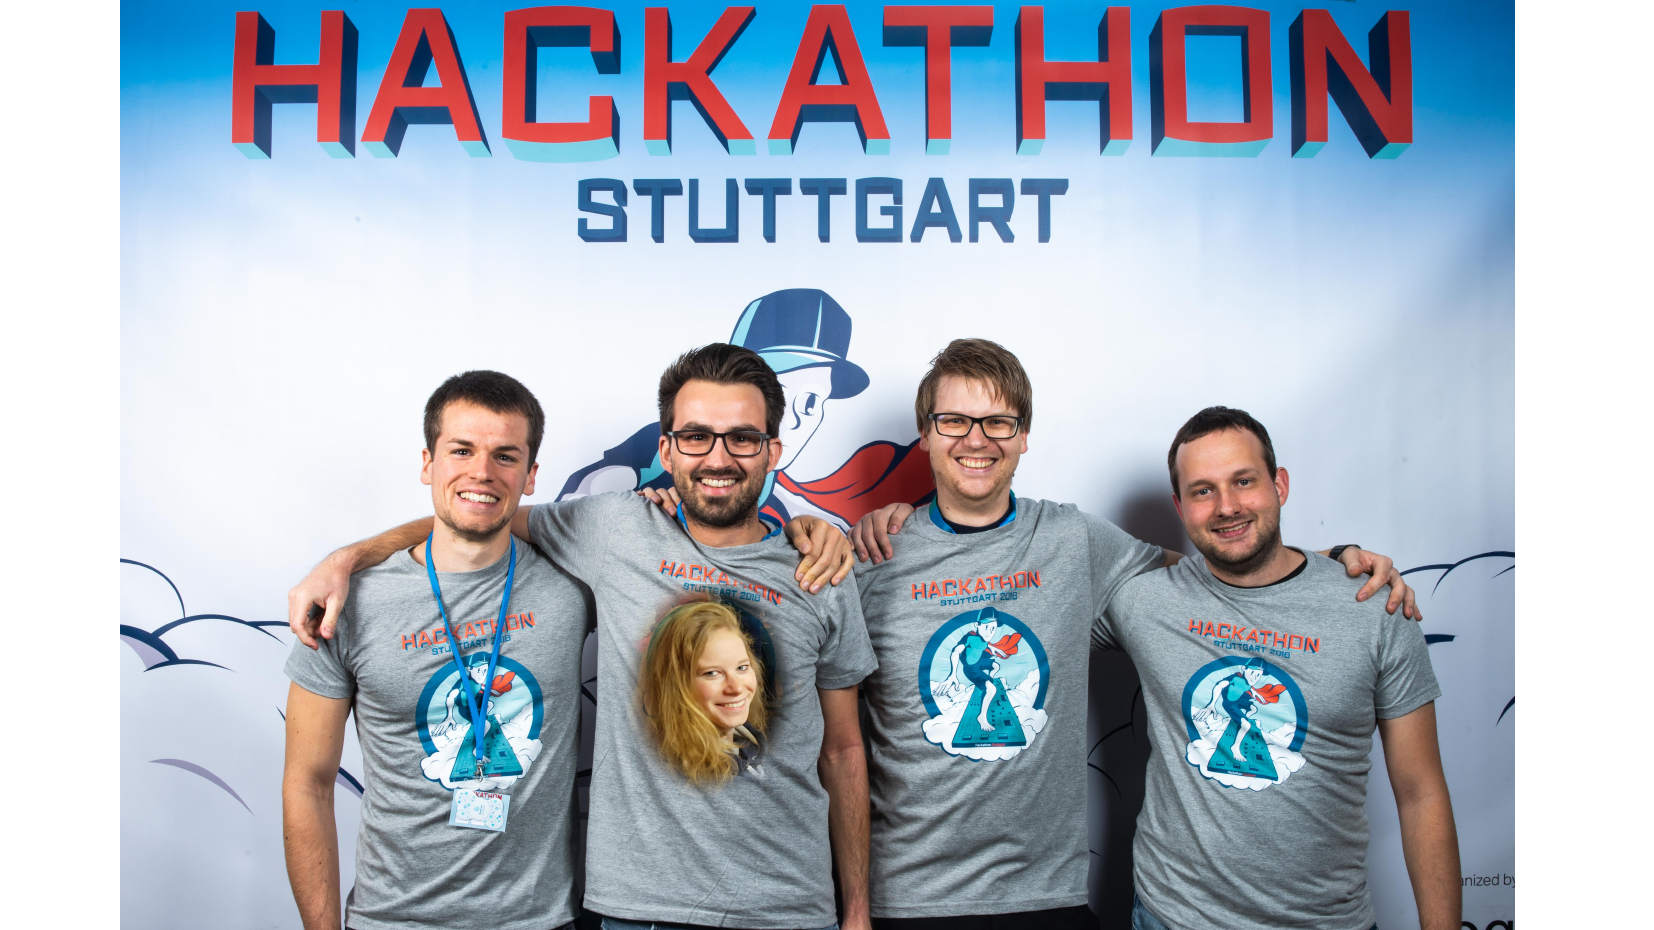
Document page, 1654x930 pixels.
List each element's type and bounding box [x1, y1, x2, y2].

picture [120, 0, 1515, 930]
